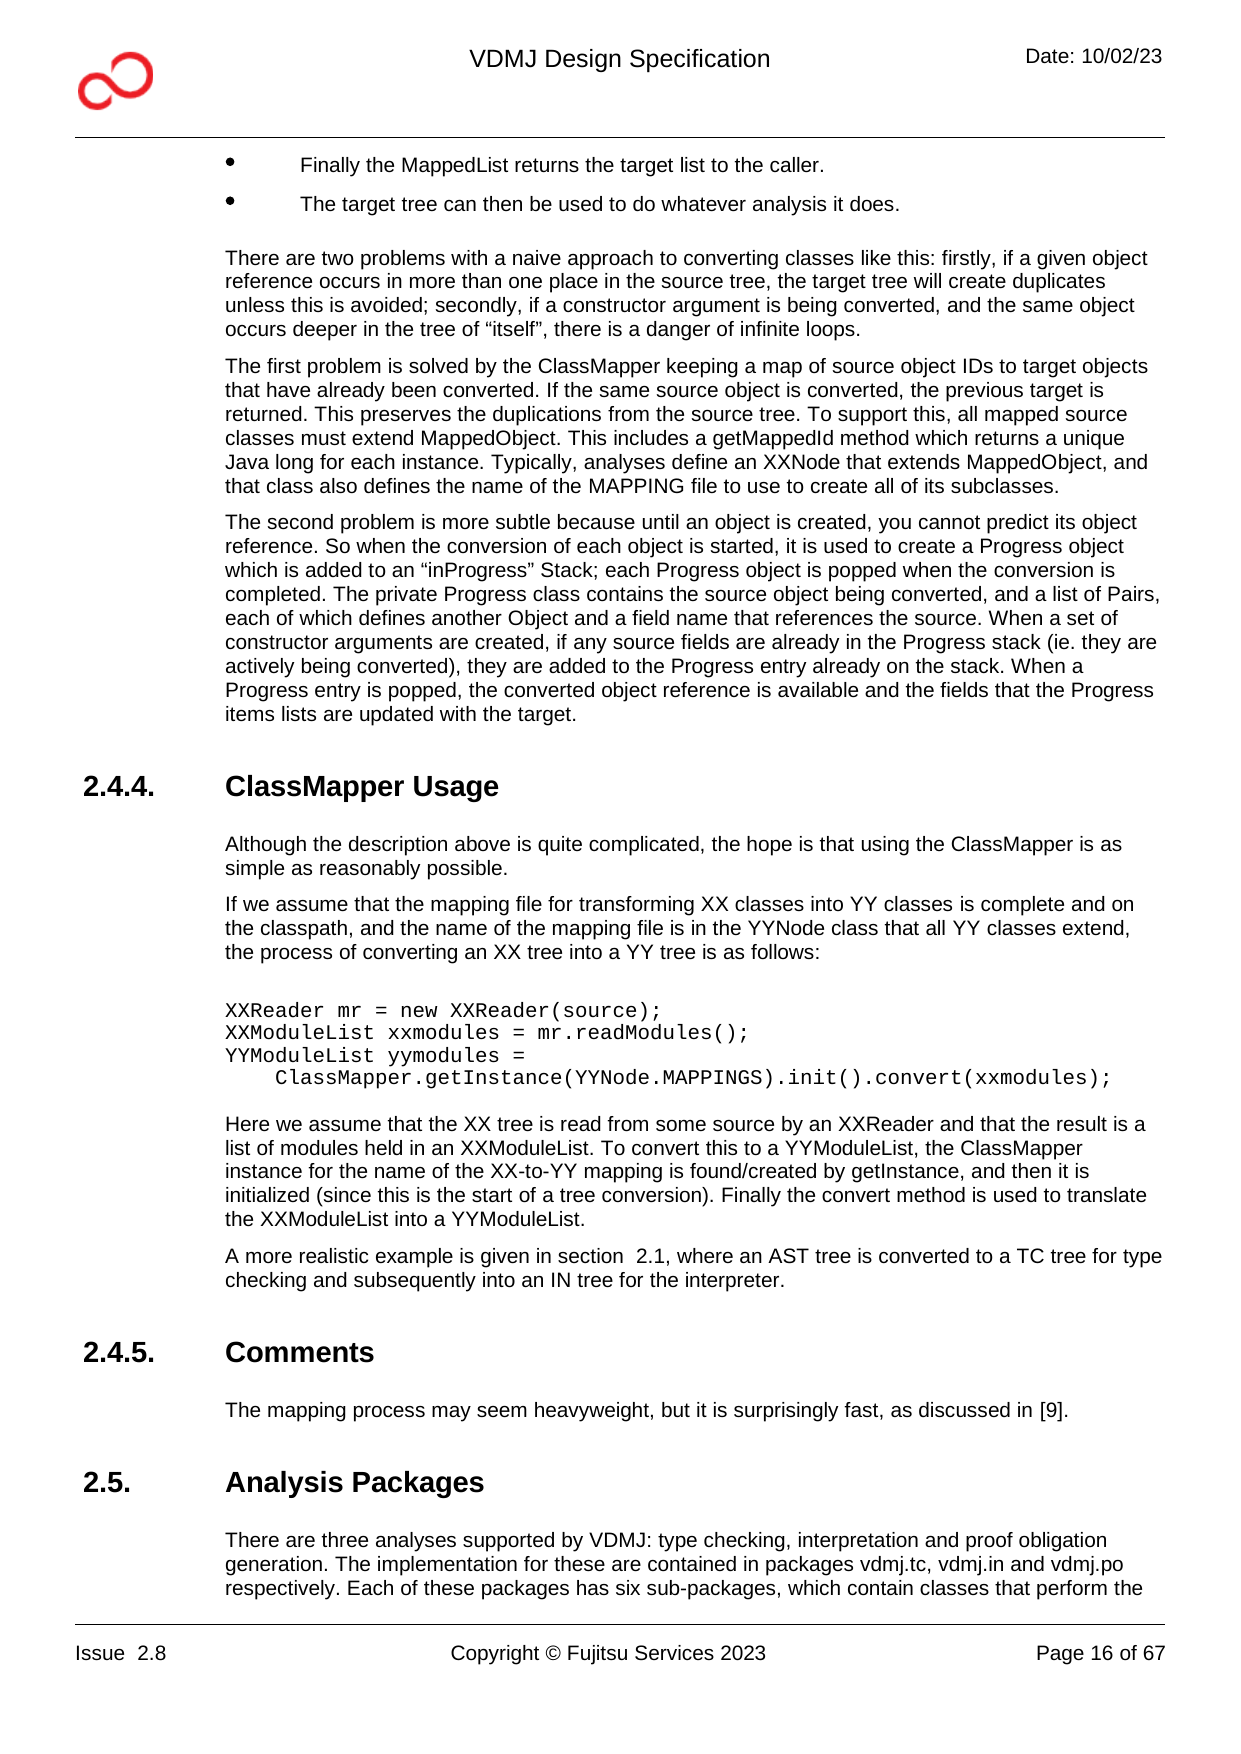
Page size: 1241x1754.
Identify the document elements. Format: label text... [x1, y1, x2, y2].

text XXReader mr = new XXReader(source); [225, 999, 1165, 1022]
text If we assume that the mapping file for transforming XX classes into YY classes is complete and on the classpath, and the name of the mapping file is in the YYNode class that all YY classes extend, the process of converting an XX tree into a YY tree is as follows: [225, 892, 1165, 964]
text There are three analyses supported by VDMJ: type checking, interpretation and proof obligation generation. The implementation for these are contained in packages vdmj.tc, vdmj.in and vdmj.po respectively. Each of these packages has six sub-packages, which contain classes that perform the [225, 1528, 1165, 1600]
list The target tree can then be used to do whatever analysis it does. [225, 192, 1165, 216]
picture [78, 44, 153, 120]
text Here we assume that the XX tree is read from some source by an XXReader and that the result is a list of modules held in an XXModuleList. To convert this to a YYModuleList, the ClassMapper instance for the name of the XX-to-YY mapping is found/created by getInstance, and then it is initialized (since this is the start of a tree conversion). Finally the convert method is used to translate the XXModuleList into a YYModuleList. [225, 1112, 1165, 1232]
text YYModuleList yymodules = [225, 1044, 1165, 1067]
text The mapping process may seem heavyweight, but it is surprisingly fast, as discussed in [9]. [225, 1398, 1165, 1422]
subtitle Comments [75, 1334, 1165, 1368]
text Although the description above is quite complicated, the hope is that using the ClassMapper is as simple as reasonably possible. [225, 832, 1165, 880]
text XXModuleList xxmodules = mr.readModules(); [225, 1022, 1165, 1044]
subtitle Analysis Packages [75, 1464, 1165, 1498]
text A more realistic example is given in section 2.1, where an AST tree is converted to a TC tree for type checking and subsequently into an IN tree for the interpreter. [225, 1244, 1165, 1292]
text ClassMapper.getInstance(YYNode.MAPPINGS).init().convert(xxmodules); [225, 1067, 1165, 1089]
list Finally the MappedList returns the target list to the caller. [225, 153, 1165, 177]
text The first problem is solved by the ClassMapper keeping a map of source object IDs to target objects that have already been converted. If the same source object is converted, the previous target is returned. This preserves the duplications from the source tree. To support this, all mapped source classes must extend MappedObject. This includes a getMappedId method which returns a unique Java long for each instance. Typically, analyses define an XXNode that extends MappedObject, and that class also defines the name of the MAPPING file to use to create all of its subclasses. [225, 354, 1165, 498]
text The second problem is more subtle because until an object is created, you cannot predict its object reference. So when the conversion of each object is started, it is used to create a Progress object which is added to an “inProgress” Stack; each Progress object is popped when the conversion is completed. The private Progress class contains the source object being converted, and a list of Pairs, each of which defines another Object and a field name that references the source. When a set of constructor arguments are created, if any source fields are already in the Progress stack (ie. they are actively being converted), they are added to the Progress entry already on the stack. When a Progress entry is popped, the converted object reference is available and the fields that the Progress items lists are updated with the target. [225, 510, 1165, 726]
text There are two problems with a naive approach to converting classes like this: firstly, if a given object reference occurs in more than one place in the source tree, the target tree will create duplicates unless this is avoided; secondly, if a constructor argument is being converted, and the same object occurs deeper in the tree of “itself”, there is a danger of infinite loops. [225, 246, 1165, 342]
subtitle ClassMapper Usage [75, 768, 1165, 802]
